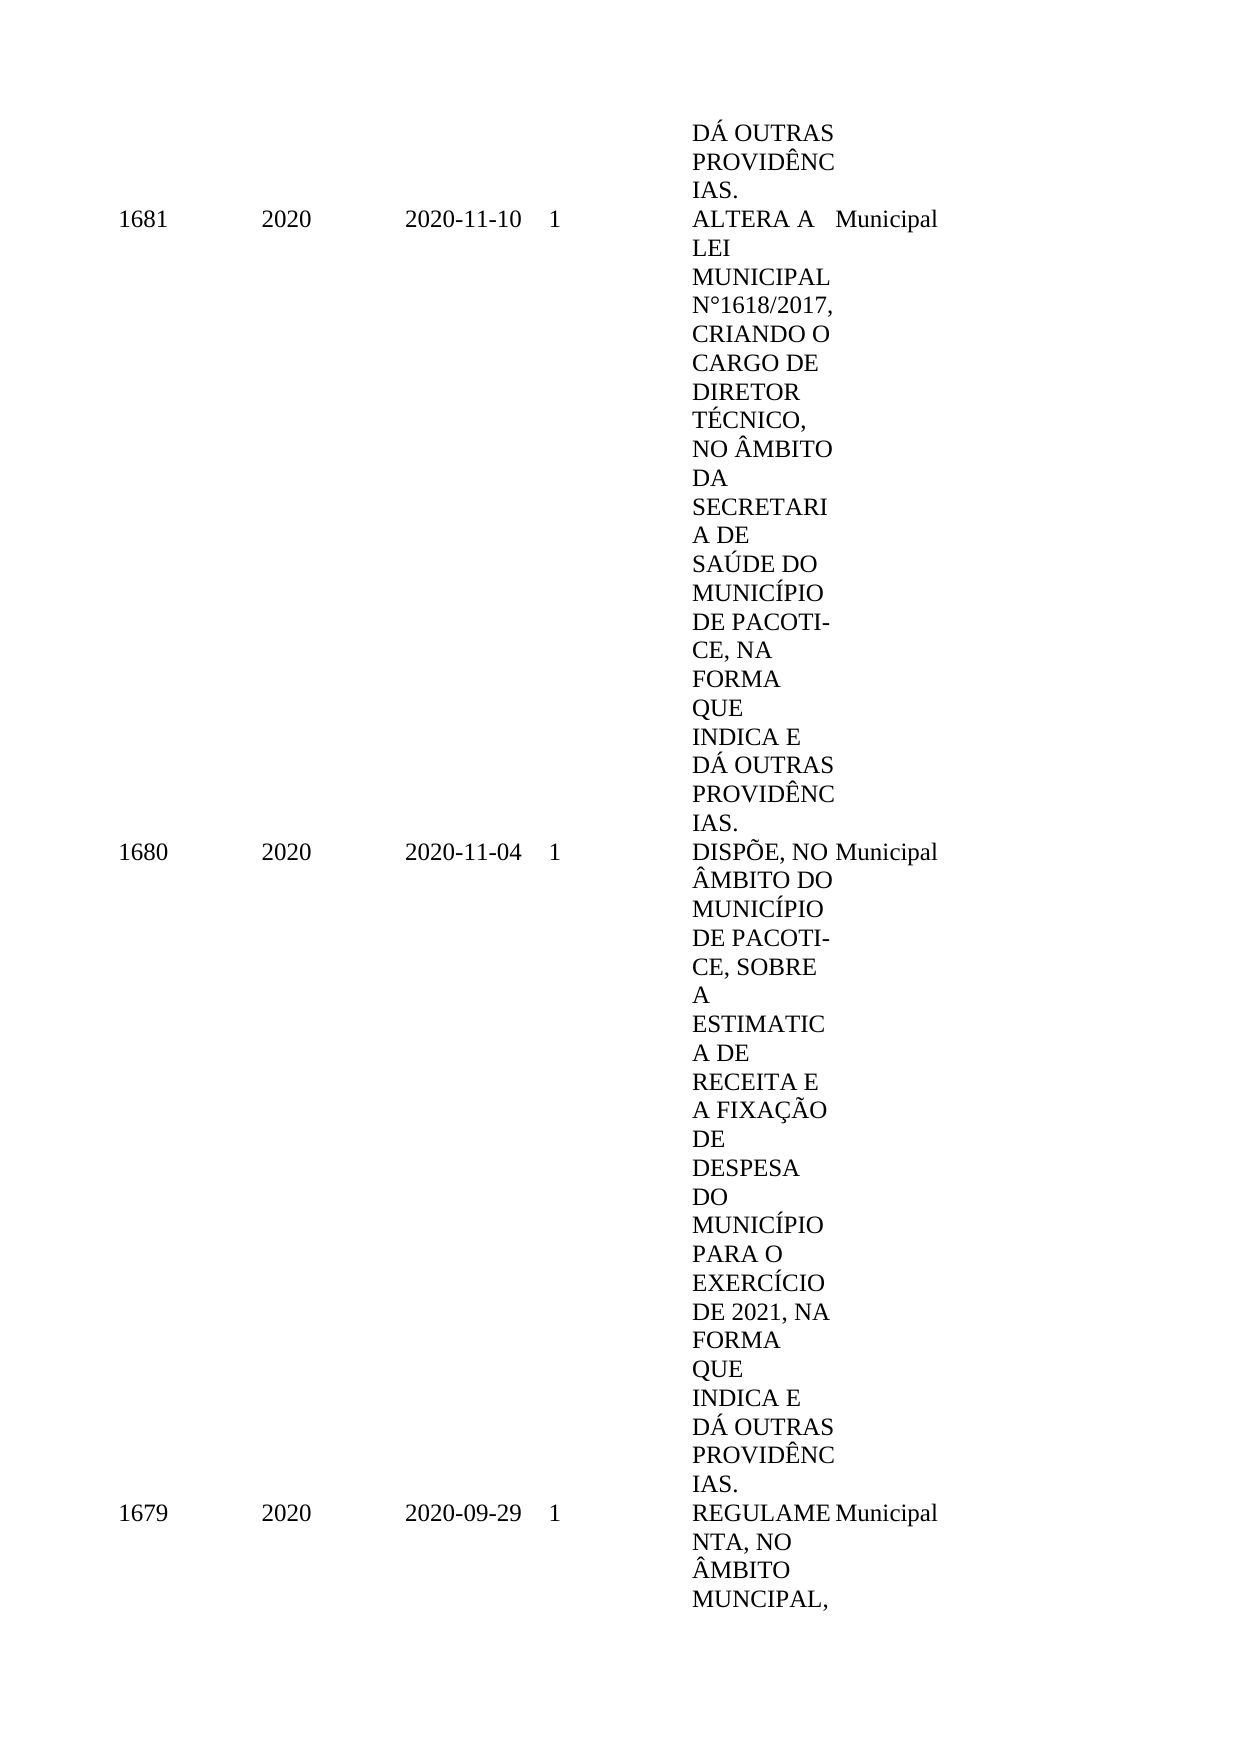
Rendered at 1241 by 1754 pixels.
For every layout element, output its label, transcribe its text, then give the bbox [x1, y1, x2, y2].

table_cell 2020 [261, 837, 405, 1498]
table_cell 1680 [118, 837, 261, 1498]
table_cell 1679 [118, 1498, 261, 1613]
table_cell Municipal [835, 204, 979, 837]
table_cell 1 [548, 204, 692, 837]
table_cell [979, 204, 1122, 837]
table_cell REGULAMENTA, NO ÂMBITO MUNCIPAL, [692, 1498, 835, 1613]
table_cell 2020-11-10 [405, 204, 548, 837]
table_cell [261, 118, 405, 204]
table_cell [405, 118, 548, 204]
table_cell [548, 118, 692, 204]
table_cell [118, 118, 261, 204]
table_cell [835, 118, 979, 204]
table_cell [979, 118, 1122, 204]
table_cell 1 [548, 1498, 692, 1613]
table_cell 1 [548, 837, 692, 1498]
table_cell 2020-11-04 [405, 837, 548, 1498]
table_cell ALTERA A LEI MUNICIPAL N°1618/2017, CRIANDO O CARGO DE DIRETOR TÉCNICO, NO ÂMBITO DA SECRETARIA DE SAÚDE DO MUNICÍPIO DE PACOTI-CE, NA FORMA QUE INDICA E DÁ OUTRAS PROVIDÊNCIAS. [692, 204, 835, 837]
table_cell DISPÕE, NO ÂMBITO DO MUNICÍPIO DE PACOTI-CE, SOBRE A ESTIMATICA DE RECEITA E A FIXAÇÃO DE DESPESA DO MUNICÍPIO PARA O EXERCÍCIO DE 2021, NA FORMA QUE INDICA E DÁ OUTRAS PROVIDÊNCIAS. [692, 837, 835, 1498]
table_cell 2020 [261, 204, 405, 837]
table_cell Municipal [835, 837, 979, 1498]
table_cell DÁ OUTRAS PROVIDÊNCIAS. [692, 118, 835, 204]
table_cell 1681 [118, 204, 261, 837]
table_cell [979, 837, 1122, 1498]
table_cell 2020-09-29 [405, 1498, 548, 1613]
table_cell 2020 [261, 1498, 405, 1613]
table_cell [979, 1498, 1122, 1613]
table_cell Municipal [835, 1498, 979, 1613]
